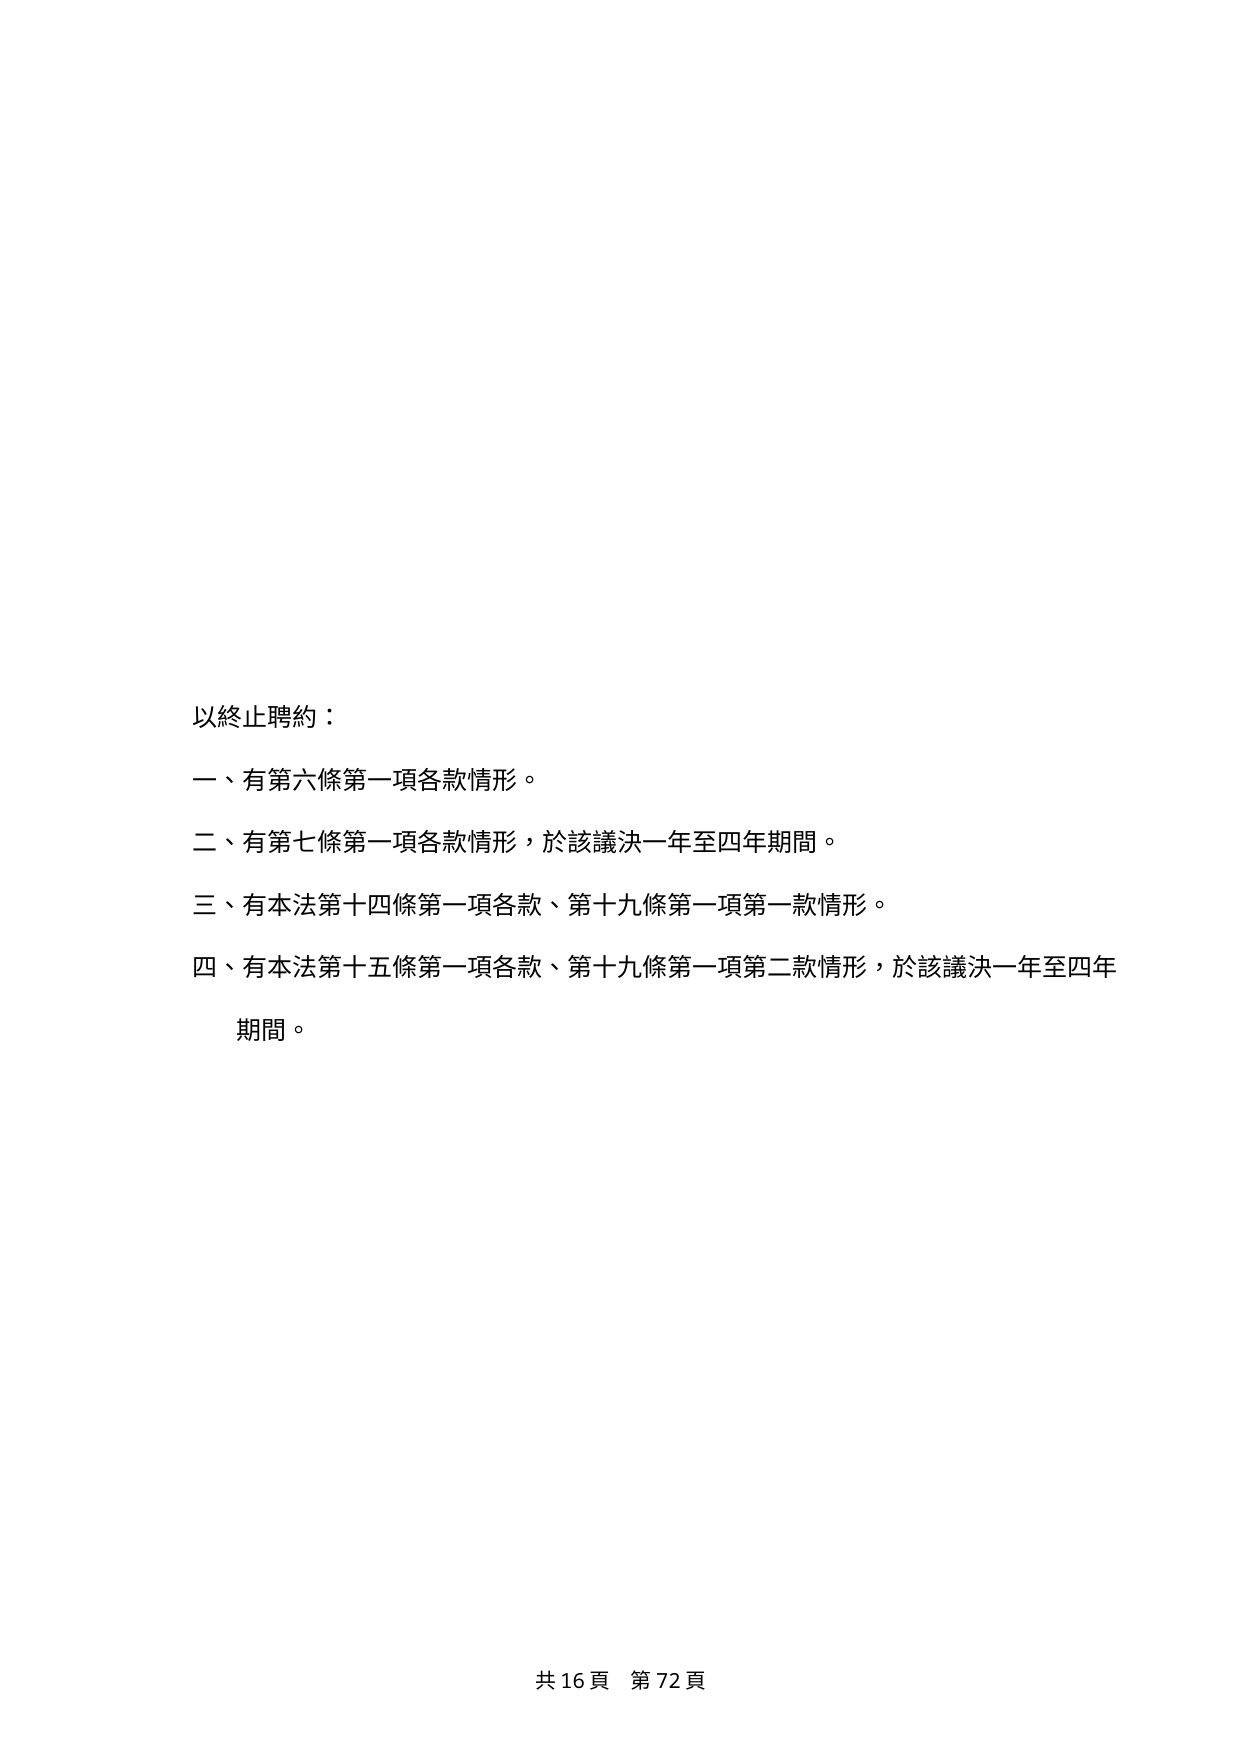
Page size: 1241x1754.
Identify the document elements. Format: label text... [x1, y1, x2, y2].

text 三、有本法第十四條第一項各款、第十九條第一項第一款情形。 [192, 862, 1122, 924]
text 以終止聘約： [118, 674, 1122, 737]
text 二、有第七條第一項各款情形，於該議決一年至四年期間。 [192, 799, 1122, 862]
text 一、有第六條第一項各款情形。 [192, 737, 1122, 799]
text 四、有本法第十五條第一項各款、第十九條第一項第二款情形，於該議決一年至四年期間。 [192, 924, 1122, 1049]
